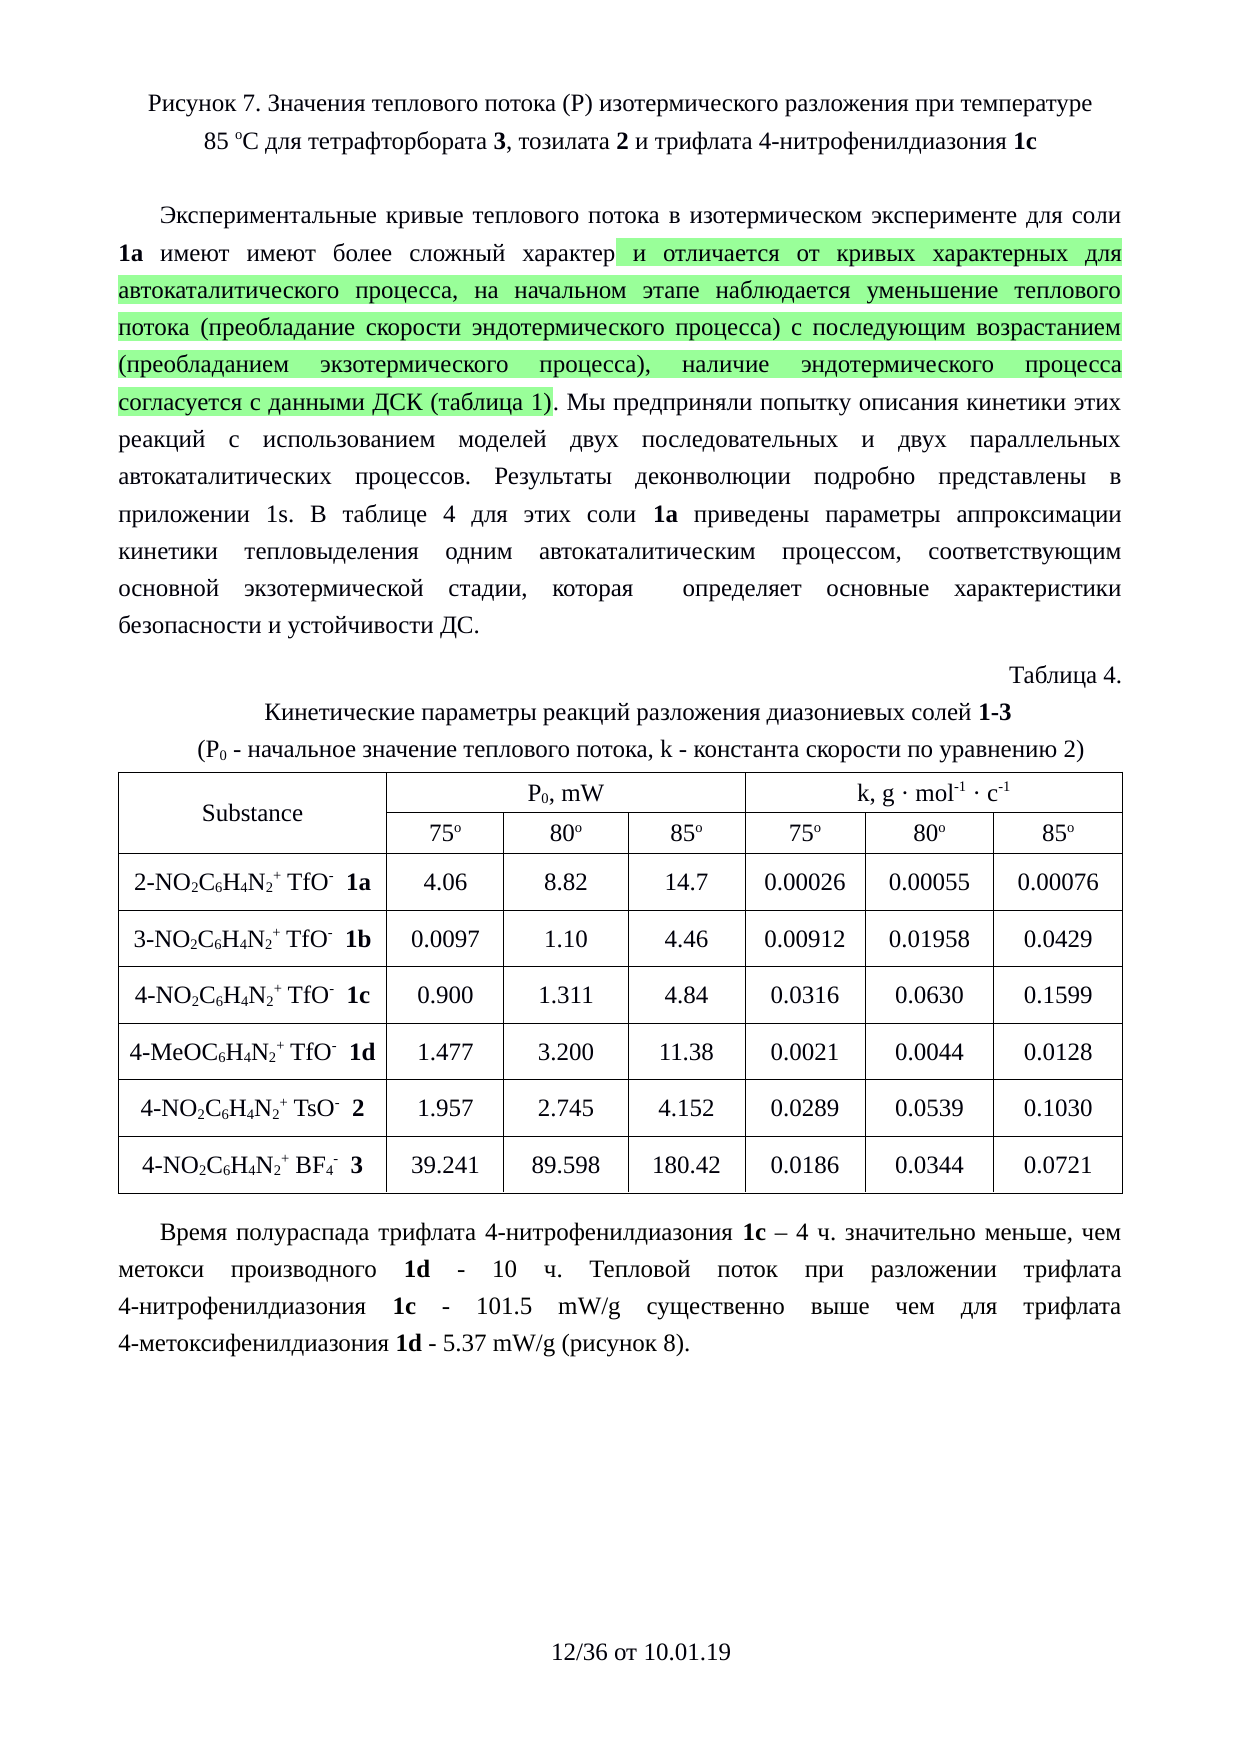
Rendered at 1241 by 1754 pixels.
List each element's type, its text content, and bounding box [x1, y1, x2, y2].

table_cell 4.84 [629, 967, 745, 1023]
table_cell 4.152 [629, 1080, 745, 1136]
table_cell 85o [994, 813, 1122, 853]
table_cell 0.01958 [866, 911, 993, 966]
table_cell 0.1599 [994, 967, 1122, 1023]
table_cell 0.0289 [746, 1080, 865, 1136]
table_cell 14.7 [629, 854, 745, 909]
table_cell 4.06 [387, 854, 503, 909]
table_cell 3-NO2С6H4N2+ TfO- 1b [119, 911, 386, 966]
table_cell 1.311 [504, 967, 628, 1023]
table_cell 75o [746, 813, 865, 853]
table_cell 0.0721 [994, 1137, 1122, 1192]
table_cell 4-NO2С6H4N2+ TsO- 2 [119, 1080, 386, 1136]
table_cell 80o [866, 813, 993, 853]
table_cell 0.0021 [746, 1024, 865, 1079]
text Рисунок 7. Значения теплового потока (P) изотермического разложения при температуре 85 оС для тетрафторбората 3, тозилата 2 и трифлата 4-нитрофенилдиазония 1c [118, 88, 1122, 154]
table_cell 0.0429 [994, 911, 1122, 966]
text Время полураспада трифлата 4-нитрофенилдиазония 1c – 4 ч. значительно меньше, чем метокси производного 1d - 10 ч. Тепловой поток при разложении трифлата 4‑нитрофенилдиазония 1c - 101.5 mW/g существенно выше чем для трифлата 4‑метоксифенилдиазония 1d - 5.37 mW/g (рисунок 8). [118, 1217, 1122, 1357]
table_header Substance [119, 773, 386, 853]
table_cell 0.0344 [866, 1137, 993, 1192]
table_cell 4-NO2С6H4N2+ BF4- 3 [119, 1137, 386, 1192]
table_cell 75o [387, 813, 503, 853]
table_cell 4-NO2С6H4N2+ TfO- 1c [119, 967, 386, 1023]
table_cell 2.745 [504, 1080, 628, 1136]
text Кинетические параметры реакций разложения диазониевых солей 1-3 [118, 697, 1122, 726]
table_cell 0.900 [387, 967, 503, 1023]
table_cell 8.82 [504, 854, 628, 909]
table_cell 0.0186 [746, 1137, 865, 1192]
text Экспериментальные кривые теплового потока в изотермическом эксперименте для соли 1a имеют имеют более сложный характер и отличается от кривых характерных для автокаталитического процесса, на начальном этапе наблюдается уменьшение теплового потока (преобладание скорости эндотермического процесса) с последующим возрастанием (преобладанием экзотермического процесса), наличие эндотермического процесса согласуется с данными ДСК (таблица 1). Мы предприняли попытку описания кинетики этих реакций с использованием моделей двух последовательных и двух параллельных автокаталитических процессов. Результаты деконволюции подробно представлены в приложении 1s. В таблице 4 для этих соли 1a приведены параметры аппроксимации кинетики тепловыделения одним автокаталитическим процессом, соответствующим основной экзотермической стадии, которая определяет основные характеристики безопасности и устойчивости ДС. [118, 200, 1122, 639]
table_cell 80o [504, 813, 628, 853]
table_cell 1.477 [387, 1024, 503, 1079]
table_cell 0.00026 [746, 854, 865, 909]
table_header k, g · mol-1 · с-1 [746, 773, 1122, 812]
table_cell 0.00912 [746, 911, 865, 966]
table_cell 39.241 [387, 1137, 503, 1192]
text Таблица 4. [118, 660, 1122, 688]
text (P0 - начальное значение теплового потока, k - константа скорости по уравнению 2) [118, 734, 1122, 763]
table_cell 85o [629, 813, 745, 853]
table_cell 89.598 [504, 1137, 628, 1192]
table_cell 0.0316 [746, 967, 865, 1023]
table_cell 11.38 [629, 1024, 745, 1079]
table_cell 0.0097 [387, 911, 503, 966]
table_cell 4.46 [629, 911, 745, 966]
table_cell 1.10 [504, 911, 628, 966]
table_cell 3.200 [504, 1024, 628, 1079]
table_cell 4-MeOС6H4N2+ TfO- 1d [119, 1024, 386, 1079]
table_cell 0.00055 [866, 854, 993, 909]
table_cell 0.0630 [866, 967, 993, 1023]
table_cell 1.957 [387, 1080, 503, 1136]
table_cell 0.00076 [994, 854, 1122, 909]
table_cell 2-NO2С6H4N2+ TfO- 1a [119, 854, 386, 909]
table_cell 180.42 [629, 1137, 745, 1192]
table_cell 0.1030 [994, 1080, 1122, 1136]
table_header P0, mW [387, 773, 745, 812]
table_cell 0.0128 [994, 1024, 1122, 1079]
table_cell 0.0539 [866, 1080, 993, 1136]
table_cell 0.0044 [866, 1024, 993, 1079]
